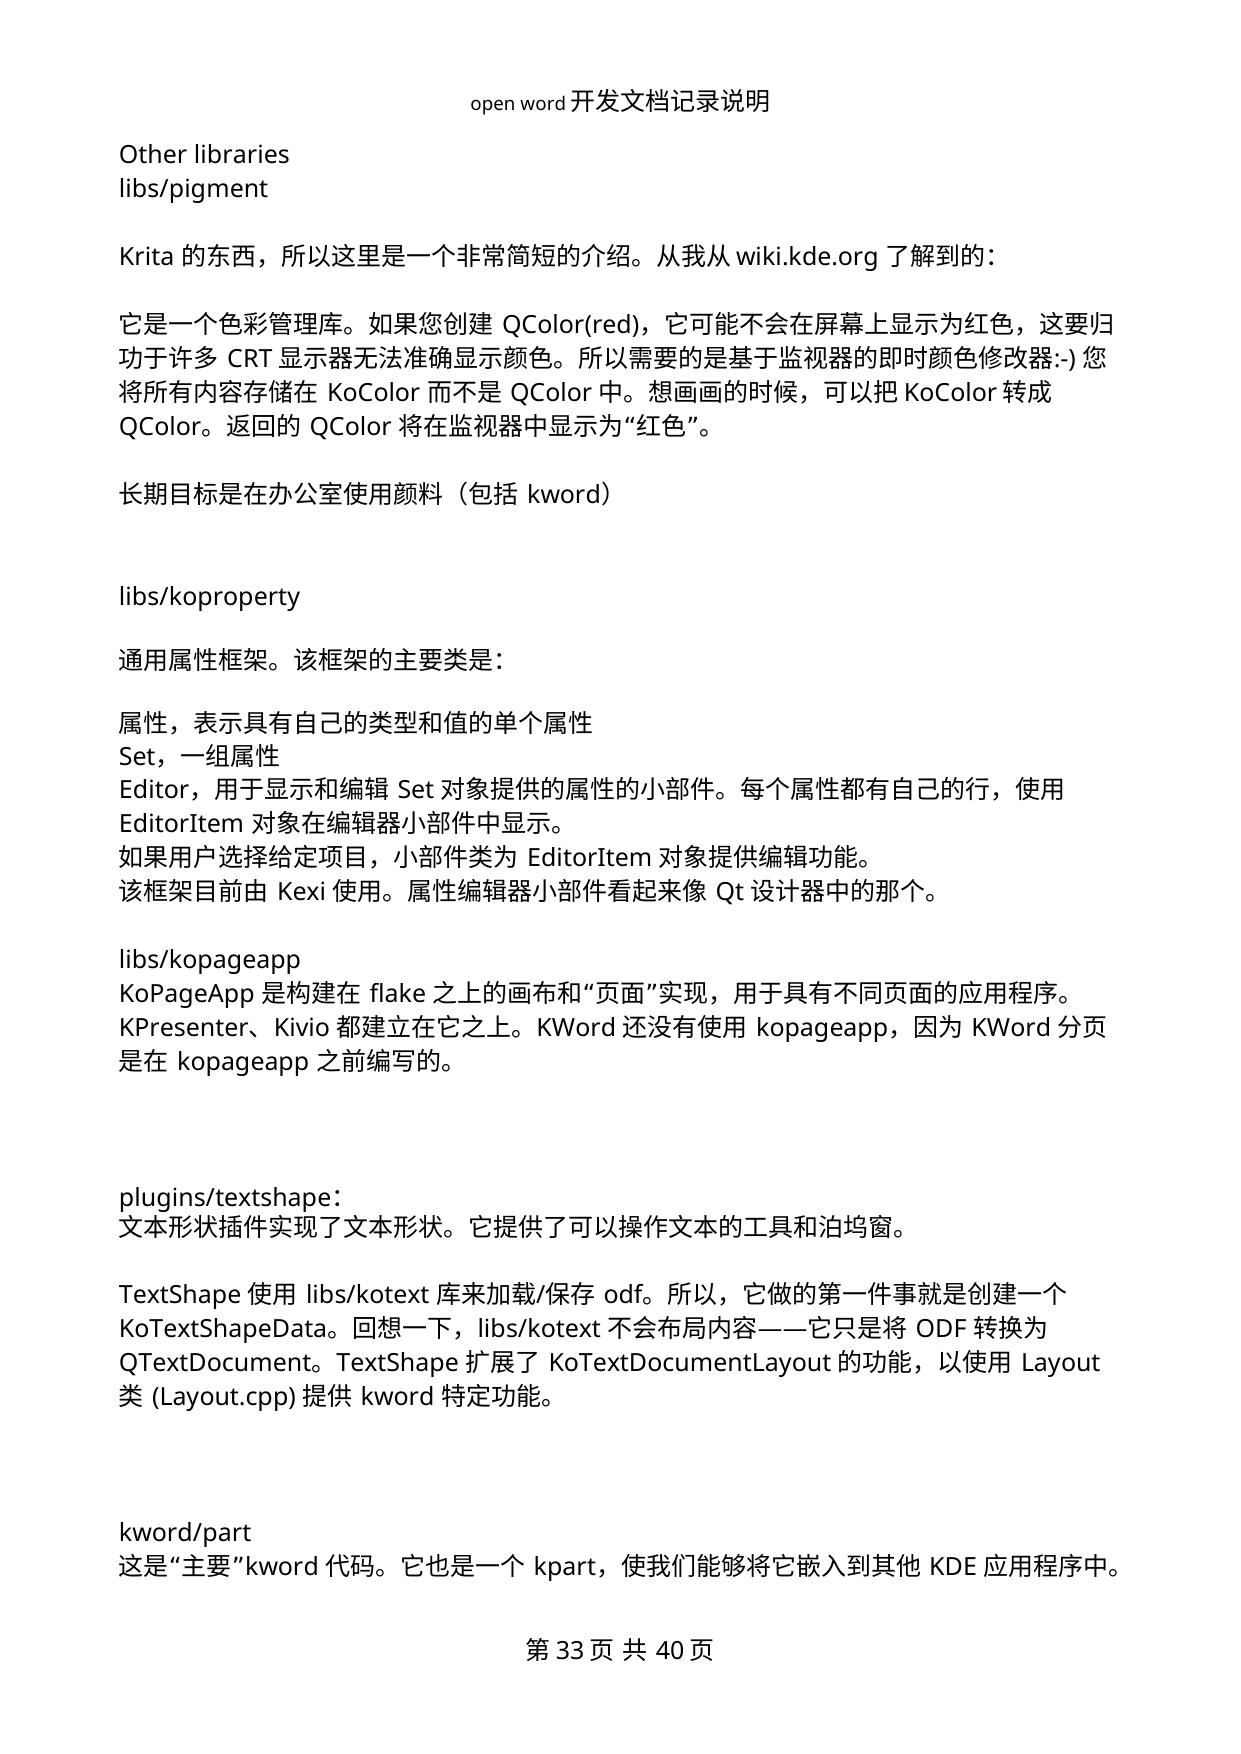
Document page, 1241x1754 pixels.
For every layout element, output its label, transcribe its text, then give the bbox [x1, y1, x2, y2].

text libs/koproperty [119, 579, 1121, 613]
text Set，一组属性 [119, 738, 1121, 772]
text Krita 的东西，所以这里是一个非常简短的介绍。从我从wiki.kde.org 了解到的： [119, 239, 1121, 273]
text 属性，表示具有自己的类型和值的单个属性 [119, 709, 1121, 738]
text 长期目标是在办公室使用颜料（包括 kword） [119, 477, 1121, 511]
text 文本形状插件实现了文本形状。它提供了可以操作文本的工具和泊坞窗。 [119, 1214, 1121, 1243]
text TextShape 使用 libs/kotext 库来加载/保存 odf。所以，它做的第一件事就是创建一个 KoTextShapeData。回想一下，libs/kotext 不会布局内容——它只是将 ODF 转换为 QTextDocument。TextShape 扩展了 KoTextDocumentLayout 的功能，以使用 Layout 类 (Layout.cpp) 提供 kword 特定功能。 [119, 1277, 1121, 1413]
text 该框架目前由 Kexi 使用。属性编辑器小部件看起来像 Qt 设计器中的那个。 [119, 874, 1121, 908]
text 如果用户选择给定项目，小部件类为 EditorItem 对象提供编辑功能。 [119, 840, 1121, 874]
text libs/kopageapp [119, 942, 1121, 976]
text 它是一个色彩管理库。如果您创建 QColor(red)，它可能不会在屏幕上显示为红色，这要归功于许多 CRT 显示器无法准确显示颜色。所以需要的是基于监视器的即时颜色修改器:-) 您将所有内容存储在 KoColor 而不是 QColor 中。想画画的时候，可以把KoColor转成QColor。返回的 QColor 将在监视器中显示为“红色”。 [119, 307, 1121, 443]
text KoPageApp 是构建在 flake 之上的画布和“页面”实现，用于具有不同页面的应用程序。KPresenter、Kivio 都建立在它之上。KWord 还没有使用 kopageapp，因为 KWord 分页是在 kopageapp 之前编写的。 [119, 976, 1121, 1078]
text kword/part [119, 1514, 1121, 1548]
text 这是“主要”kword 代码。它也是一个 kpart，使我们能够将它嵌入到其他 KDE 应用程序中。 [119, 1548, 1121, 1582]
text 通用属性框架。该框架的主要类是： [119, 647, 1121, 676]
text Other libraries [119, 137, 1121, 171]
text Editor，用于显示和编辑 Set 对象提供的属性的小部件。每个属性都有自己的行，使用 EditorItem 对象在编辑器小部件中显示。 [119, 772, 1121, 840]
text plugins/textshape： [119, 1180, 1121, 1214]
text libs/pigment [119, 171, 1121, 205]
